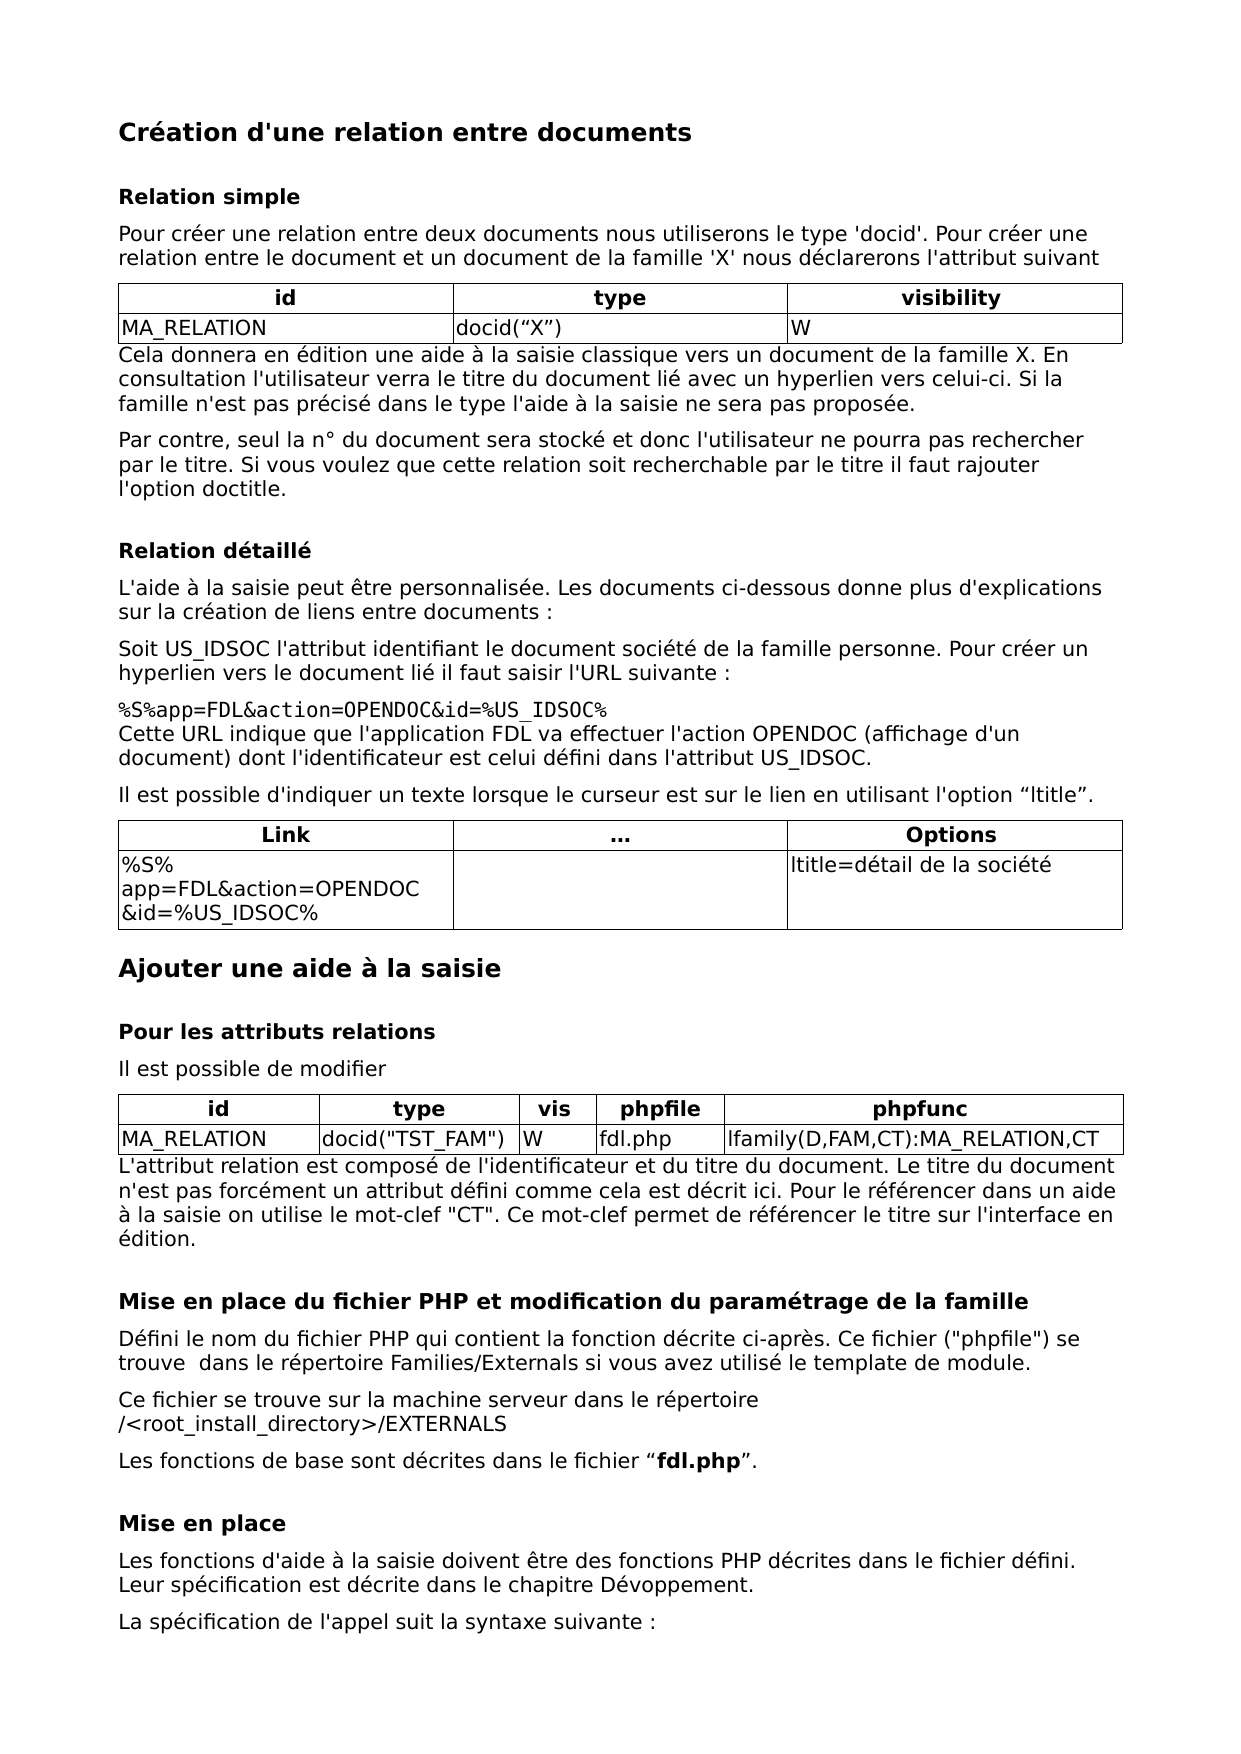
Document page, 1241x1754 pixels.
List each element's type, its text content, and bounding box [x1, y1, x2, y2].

text Cela donnera en édition une aide à la saisie classique vers un document de la famille X. En consultation l'utilisateur verra le titre du document lié avec un hyperlien vers celui-ci. Si la famille n'est pas précisé dans le type l'aide à la saisie ne sera pas proposée. [118, 344, 1122, 416]
text %S%app=FDL&action=OPENDOC&id=%US_IDSOC% [118, 698, 1122, 722]
table_header Options [788, 821, 1122, 850]
text Il est possible d'indiquer un texte lorsque le curseur est sur le lien en utilisant l'option “ltitle”. [118, 783, 1122, 807]
text Défini le nom du fichier PHP qui contient la fonction décrite ci-après. Ce fichier ("phpfile") se trouve dans le répertoire Families/Externals si vous avez utilisé le template de module. [118, 1327, 1122, 1376]
table_header id [119, 284, 453, 313]
table_cell lfamily(D,FAM,CT):MA_RELATION,CT [725, 1125, 1123, 1154]
table_cell docid("TST_FAM") [320, 1125, 519, 1154]
subtitle Mise en place du fichier PHP et modification du paramétrage de la famille [118, 1289, 1122, 1314]
text L'attribut relation est composé de l'identificateur et du titre du document. Le titre du document n'est pas forcément un attribut défini comme cela est décrit ici. Pour le référencer dans un aide à la saisie on utilise le mot-clef "CT". Ce mot-clef permet de référencer le titre sur l'interface en édition. [118, 1155, 1122, 1252]
table_cell MA_RELATION [119, 1125, 319, 1154]
table_header Link [119, 821, 453, 850]
text Cette URL indique que l'application FDL va effectuer l'action OPENDOC (affichage d'un document) dont l'identificateur est celui défini dans l'attribut US_IDSOC. [118, 722, 1122, 770]
table_cell %S% app=FDL&action=OPENDOC &id=%US_IDSOC% [119, 851, 453, 929]
table_cell ltitle=détail de la société [788, 851, 1122, 929]
text Pour créer une relation entre deux documents nous utiliserons le type 'docid'. Pour créer une relation entre le document et un document de la famille 'X' nous déclarerons l'attribut suivant [118, 222, 1122, 270]
table_cell W [520, 1125, 596, 1154]
text Les fonctions de base sont décrites dans le fichier “fdl.php”. [118, 1449, 1122, 1473]
text Par contre, seul la n° du document sera stocké et donc l'utilisateur ne pourra pas rechercher par le titre. Si vous voulez que cette relation soit recherchable par le titre il faut rajouter l'option doctitle. [118, 428, 1122, 501]
subtitle Relation détaillé [118, 539, 1122, 563]
text Il est possible de modifier [118, 1057, 1122, 1081]
table_cell MA_RELATION [119, 314, 453, 343]
text L'aide à la saisie peut être personnalisée. Les documents ci-dessous donne plus d'explications sur la création de liens entre documents : [118, 576, 1122, 624]
subtitle Relation simple [118, 185, 1122, 209]
table_header phpfunc [725, 1095, 1123, 1124]
table_header visibility [788, 284, 1122, 313]
table_header type [320, 1095, 519, 1124]
table_cell docid(“X”) [454, 314, 787, 343]
table_header id [119, 1095, 319, 1124]
subtitle Création d'une relation entre documents [118, 118, 1122, 147]
table_header type [454, 284, 787, 313]
text Les fonctions d'aide à la saisie doivent être des fonctions PHP décrites dans le fichier défini. Leur spécification est décrite dans le chapitre Dévoppement. [118, 1549, 1122, 1597]
table_header … [454, 821, 787, 850]
subtitle Ajouter une aide à la saisie [118, 954, 1122, 983]
text La spécification de l'appel suit la syntaxe suivante : [118, 1610, 1122, 1634]
text Soit US_IDSOC l'attribut identifiant le document société de la famille personne. Pour créer un hyperlien vers le document lié il faut saisir l'URL suivante : [118, 637, 1122, 685]
table_cell W [788, 314, 1122, 343]
subtitle Pour les attributs relations [118, 1020, 1122, 1045]
text Ce fichier se trouve sur la machine serveur dans le répertoire /<root_install_directory>/EXTERNALS [118, 1388, 1122, 1437]
subtitle Mise en place [118, 1511, 1122, 1536]
table_header phpfile [597, 1095, 724, 1124]
table_header vis [520, 1095, 596, 1124]
table_cell [454, 851, 787, 929]
table_cell fdl.php [597, 1125, 724, 1154]
